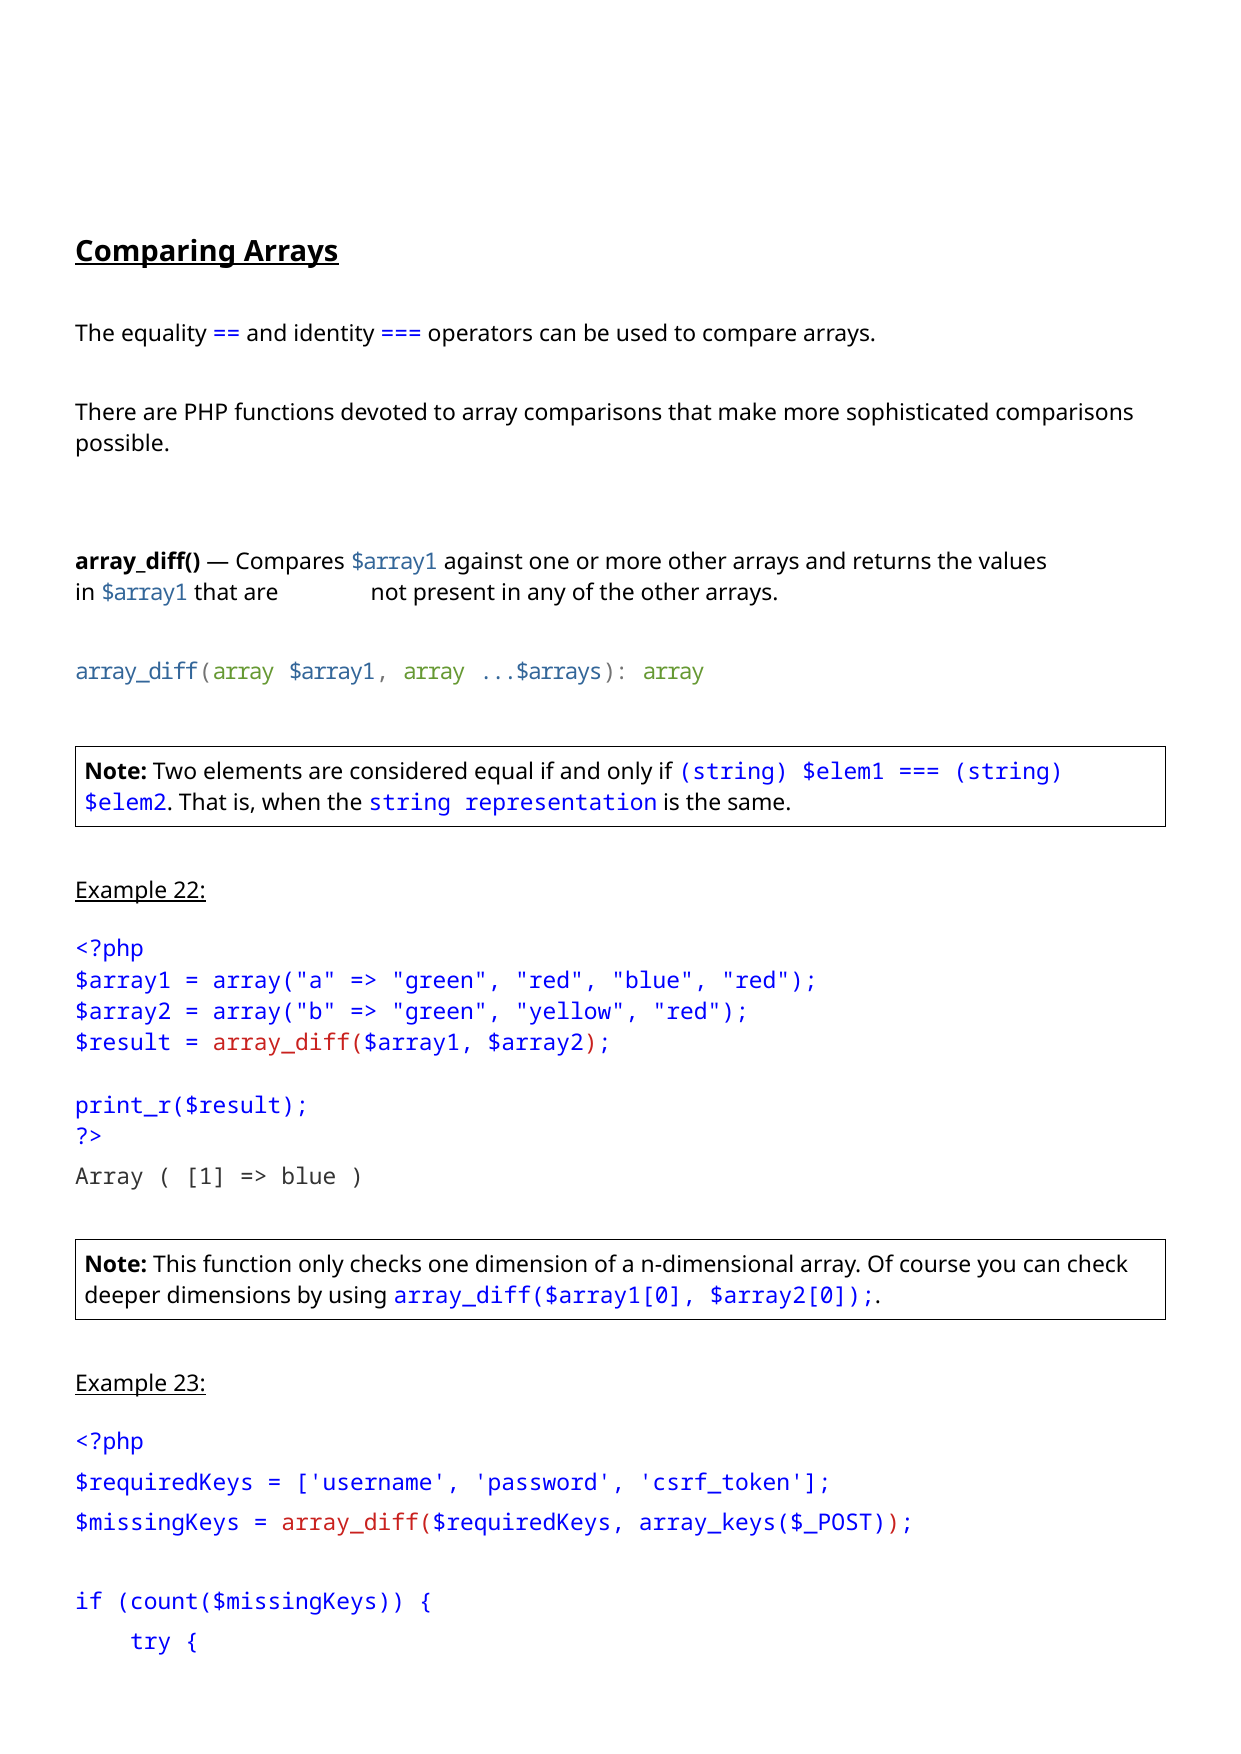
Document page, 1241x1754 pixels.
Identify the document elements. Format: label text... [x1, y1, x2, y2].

text <?php [75, 1425, 1166, 1457]
text Note: Two elements are considered equal if and only if (string) $elem1 === (string) $elem2. That is, when the string representation is the same. [76, 747, 1165, 826]
text There are PHP functions devoted to array comparisons that make more sophisticated comparisons possible. [75, 396, 1166, 458]
text The equality == and identity === operators can be used to compare arrays. [75, 317, 1166, 348]
text try { [75, 1625, 1166, 1656]
text Array ( [1] => blue ) [75, 1160, 1166, 1191]
text Note: This function only checks one dimension of a n-dimensional array. Of course you can check deeper dimensions by using array_diff($array1[0], $array2[0]);. [76, 1240, 1165, 1319]
text <?php $array1 = array("a" => "green", "red", "blue", "red"); $array2 = array("b" => "green", "yellow", "red"); $result = array_diff($array1, $array2); print_r($result); ?> [75, 932, 1166, 1151]
text $missingKeys = array_diff($requiredKeys, array_keys($_POST)); [75, 1506, 1166, 1537]
text array_diff() — Compares $array1 against one or more other arrays and returns the values in $array1 that are not present in any of the other arrays. [75, 545, 1166, 607]
text Comparing Arrays [75, 230, 1166, 269]
text Example 22: [75, 874, 1166, 905]
text Example 23: [75, 1367, 1166, 1398]
text $requiredKeys = ['username', 'password', 'csrf_token']; [75, 1466, 1166, 1497]
text array_diff(array $array1, array ...$arrays): array [75, 655, 1166, 686]
text if (count($missingKeys)) { [75, 1584, 1166, 1616]
